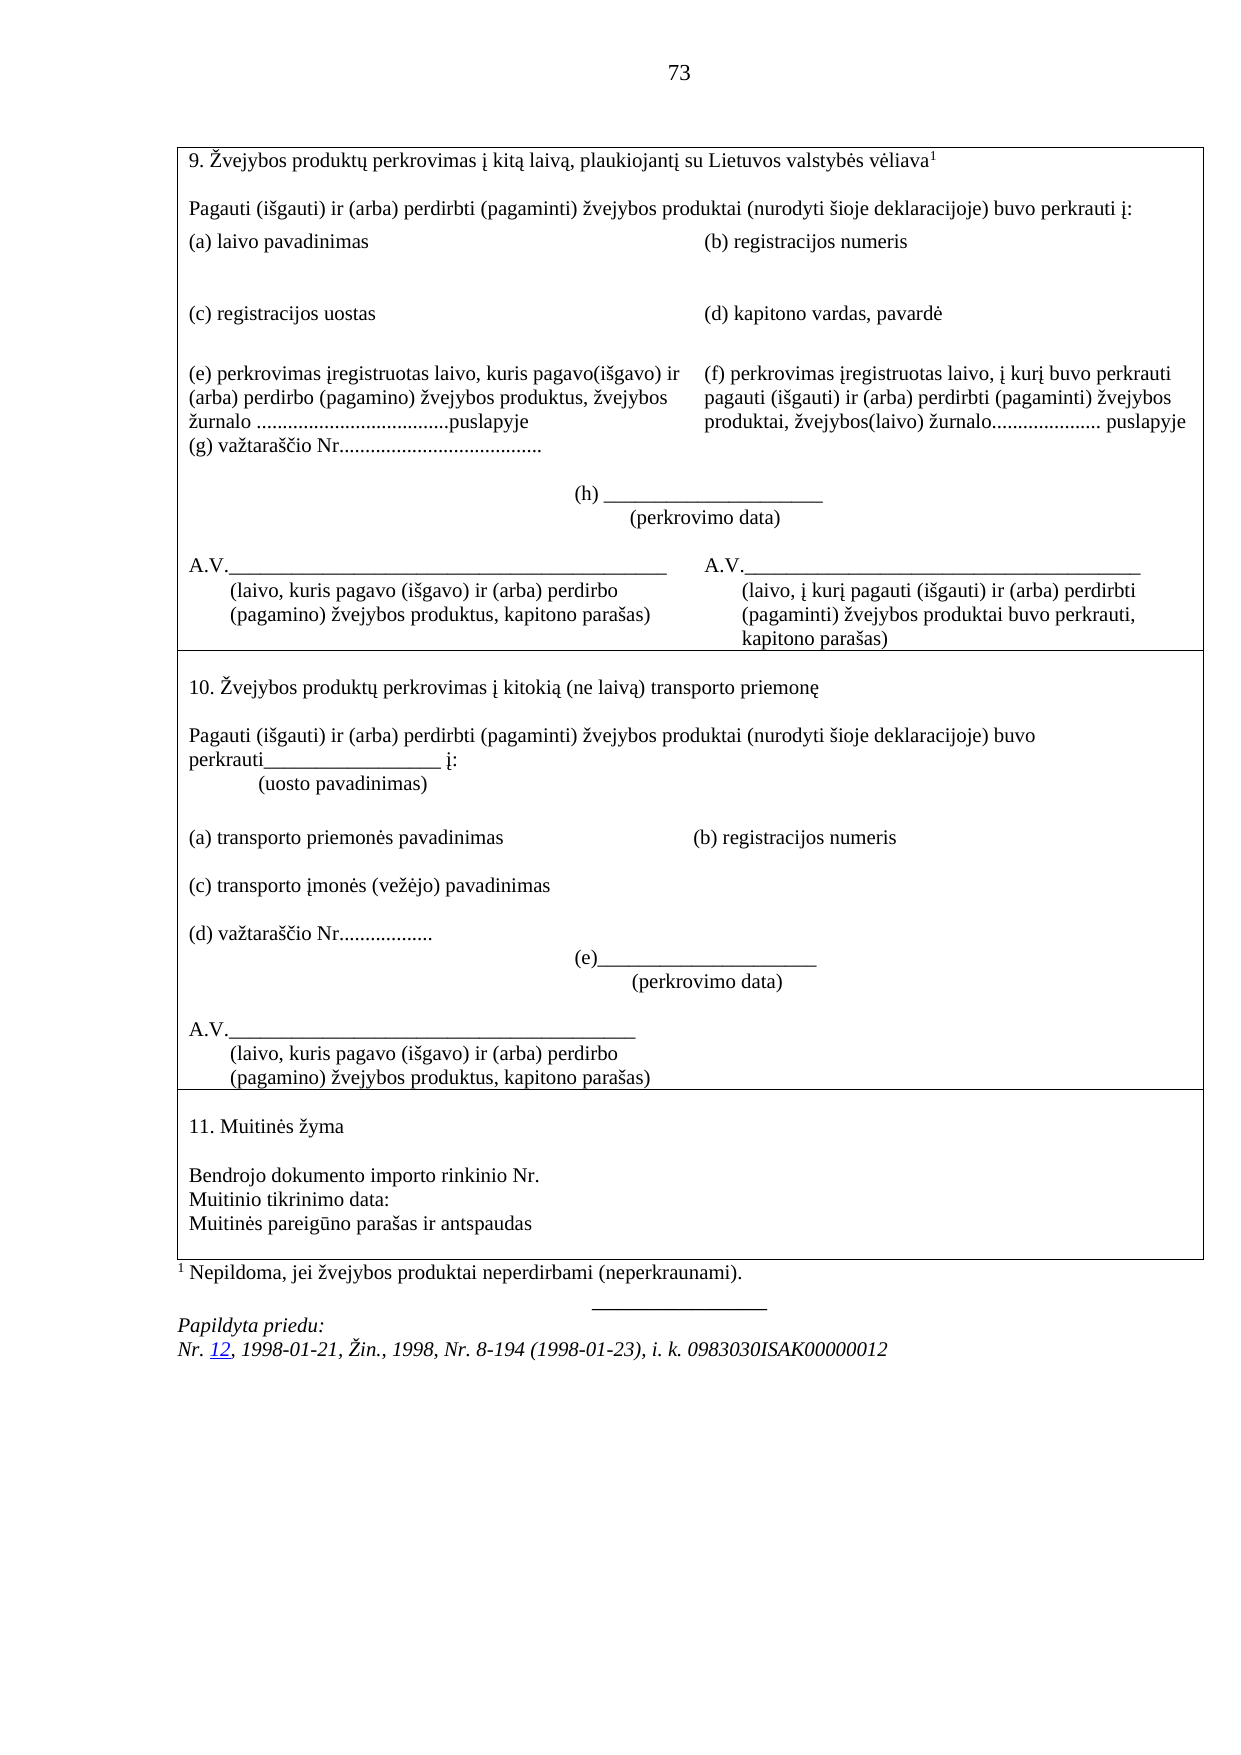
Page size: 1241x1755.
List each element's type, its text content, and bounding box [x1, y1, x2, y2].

table_cell (a) transporto priemonės pavadinimas [178, 825, 682, 873]
table_cell A.V._______________________________________ (laivo, kuris pagavo (išgavo) ir (arba) perdirbo (pagamino) žvejybos produktus, kapitono parašas) [178, 1017, 1203, 1089]
table_cell (a) laivo pavadinimas [178, 229, 693, 301]
table_cell (d) kapitono vardas, pavardė [693, 301, 1203, 361]
text Nr. 12, 1998-01-21, Žin., 1998, Nr. 8-194 (1998-01-23), i. k. 0983030ISAK00000012 [177, 1337, 1181, 1361]
table_cell [682, 873, 1203, 921]
table_cell [178, 945, 563, 1017]
table_cell (d) važtaraščio Nr.................. [178, 921, 1203, 945]
table_cell [848, 481, 1203, 553]
table_cell 11. Muitinės žyma Bendrojo dokumento importo rinkinio Nr. Muitinio tikrinimo data: Muitinės pareigūno parašas ir antspaudas [178, 1090, 1203, 1259]
table_cell (b) registracijos numeris [693, 229, 1203, 301]
table_cell (e)_____________________ (perkrovimo data) [563, 945, 847, 1017]
table_cell (b) registracijos numeris [682, 825, 1203, 873]
table_cell (g) važtaraščio Nr....................................... [178, 433, 693, 481]
table_cell (f) perkrovimas įregistruotas laivo, į kurį buvo perkrauti pagauti (išgauti) ir (arba) perdirbti (pagaminti) žvejybos produktai, žvejybos(laivo) žurnalo..................... puslapyje [693, 361, 1203, 433]
text Papildyta priedu: [177, 1313, 1181, 1337]
table_cell A.V.__________________________________________ (laivo, kuris pagavo (išgavo) ir (arba) perdirbo (pagamino) žvejybos produktus, kapitono parašas) [178, 554, 693, 650]
text ______________ [177, 1284, 1181, 1313]
table_cell (c) transporto įmonės (vežėjo) pavadinimas [178, 873, 682, 921]
table_cell (h) _____________________ (perkrovimo data) [563, 481, 847, 553]
text 1 Nepildoma, jei žvejybos produktai neperdirbami (neperkraunami). [177, 1260, 1181, 1284]
table_header 9. Žvejybos produktų perkrovimas į kitą laivą, plaukiojantį su Lietuvos valstybės vėliava1 Pagauti (išgauti) ir (arba) perdirbti (pagaminti) žvejybos produktai (nurodyti šioje deklaracijoje) buvo perkrauti į: [178, 148, 1203, 229]
table_cell A.V.______________________________________ (laivo, į kurį pagauti (išgauti) ir (arba) perdirbti (pagaminti) žvejybos produktai buvo perkrauti, kapitono parašas) [693, 554, 1203, 650]
table_cell [693, 433, 1203, 481]
table_cell 10. Žvejybos produktų perkrovimas į kitokią (ne laivą) transporto priemonę Pagauti (išgauti) ir (arba) perdirbti (pagaminti) žvejybos produktai (nurodyti šioje deklaracijoje) buvo perkrauti_________________ į: (uosto pavadinimas) [178, 651, 1203, 825]
table_cell (c) registracijos uostas [178, 301, 693, 361]
table_cell [178, 481, 563, 553]
table_cell [848, 945, 1203, 1017]
table_cell (e) perkrovimas įregistruotas laivo, kuris pagavo(išgavo) ir (arba) perdirbo (pagamino) žvejybos produktus, žvejybos žurnalo .....................................puslapyje [178, 361, 693, 433]
